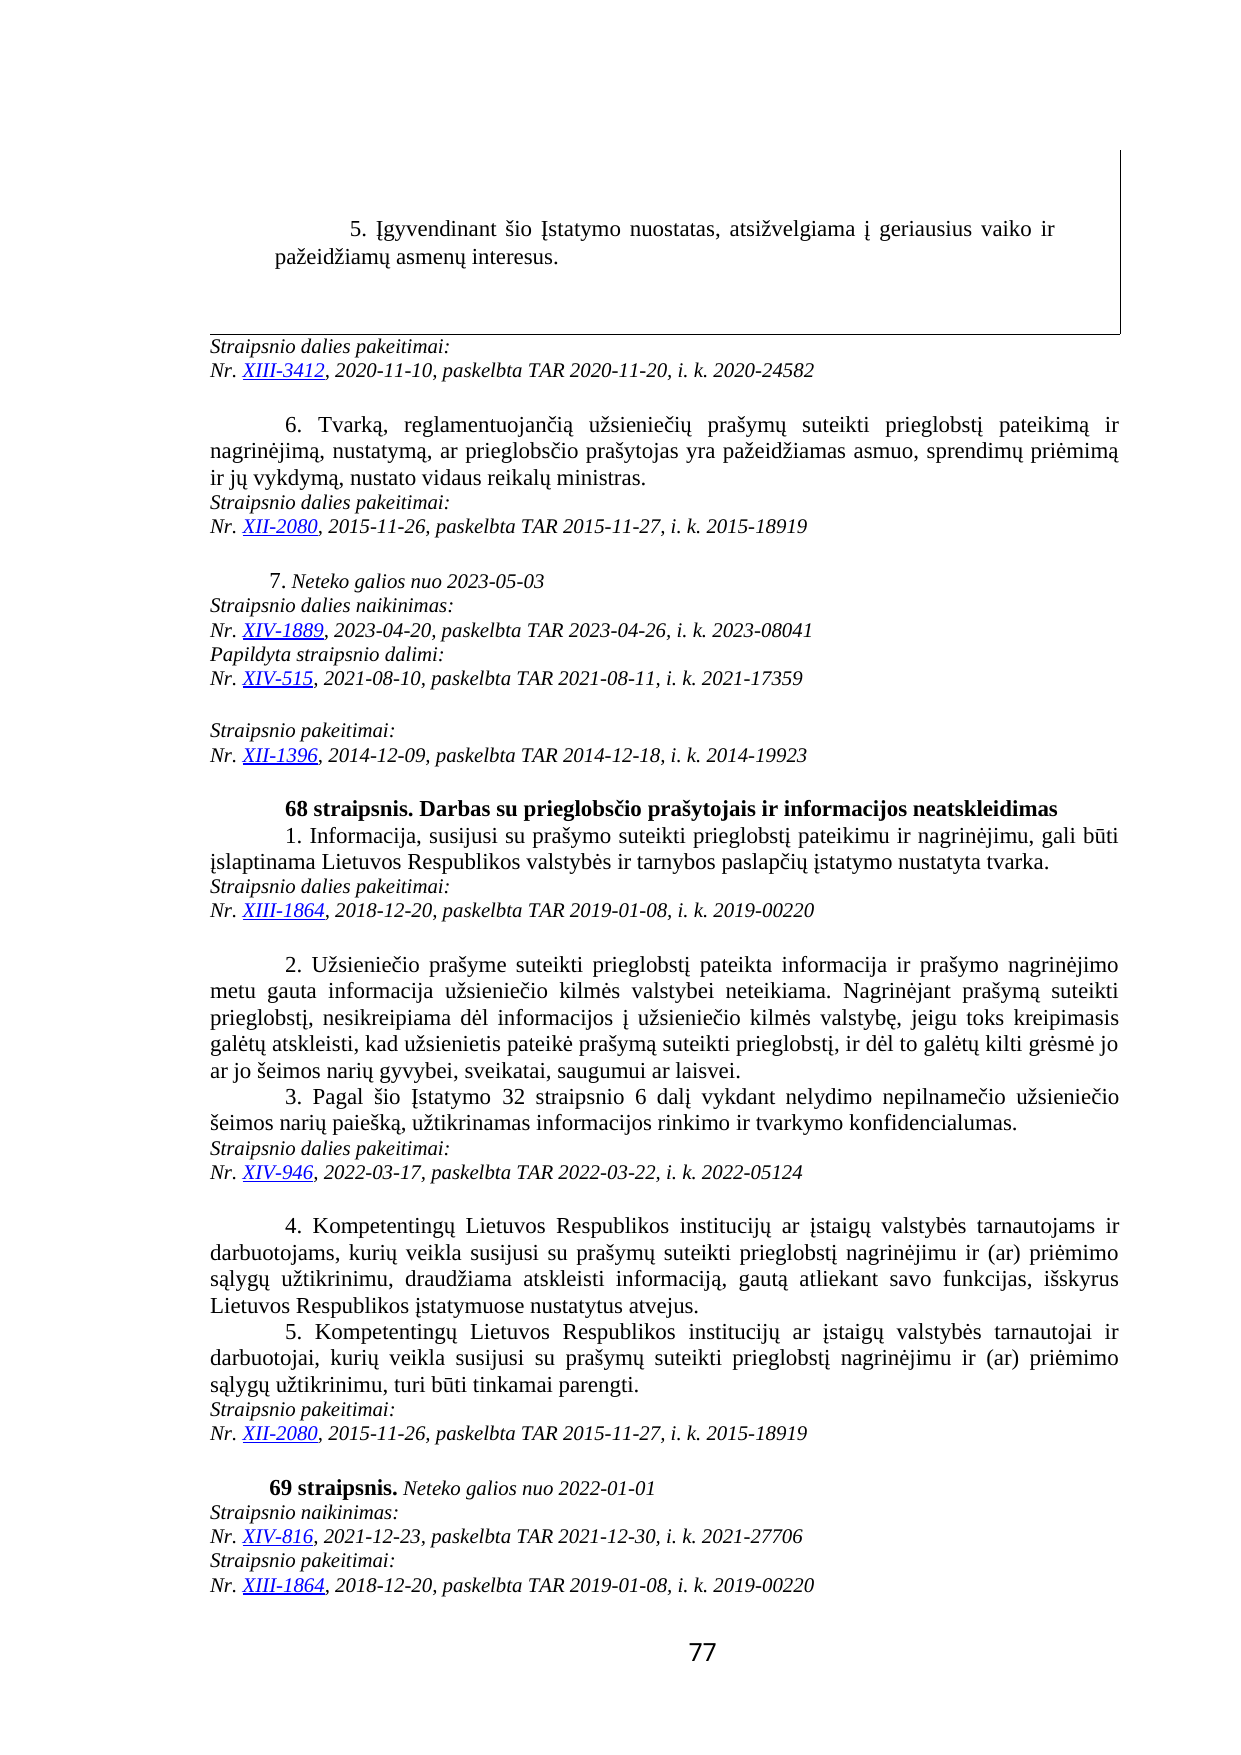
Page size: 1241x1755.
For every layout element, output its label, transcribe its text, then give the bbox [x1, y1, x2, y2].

text 1. Informacija, susijusi su prašymo suteikti prieglobstį pateikimu ir nagrinėjimu, gali būti įslaptinama Lietuvos Respublikos valstybės ir tarnybos paslapčių įstatymo nustatyta tvarka. [210, 822, 1120, 874]
text 6. Tvarką, reglamentuojančią užsieniečių prašymų suteikti prieglobstį pateikimą ir nagrinėjimą, nustatymą, ar prieglobsčio prašytojas yra pažeidžiamas asmuo, sprendimų priėmimą ir jų vykdymą, nustato vidaus reikalų ministras. [210, 411, 1120, 490]
text Nr. XIV-515, 2021-08-10, paskelbta TAR 2021-08-11, i. k. 2021-17359 [210, 666, 1120, 690]
text Nr. XII-2080, 2015-11-26, paskelbta TAR 2015-11-27, i. k. 2015-18919 [210, 514, 1120, 538]
text Straipsnio pakeitimai: [210, 1548, 1120, 1572]
text 7. Neteko galios nuo 2023-05-03 [210, 567, 1120, 593]
text Straipsnio naikinimas: [210, 1500, 1120, 1524]
text 68 straipsnis. Darbas su prieglobsčio prašytojais ir informacijos neatskleidimas [210, 795, 1120, 822]
text Nr. XIII-3412, 2020-11-10, paskelbta TAR 2020-11-20, i. k. 2020-24582 [210, 358, 1120, 382]
text Straipsnio pakeitimai: [210, 718, 1120, 742]
text Straipsnio dalies pakeitimai: [210, 490, 1120, 514]
text 2. Užsieniečio prašyme suteikti prieglobstį pateikta informacija ir prašymo nagrinėjimo metu gauta informacija užsieniečio kilmės valstybei neteikiama. Nagrinėjant prašymą suteikti prieglobstį, nesikreipiama dėl informacijos į užsieniečio kilmės valstybę, jeigu toks kreipimasis galėtų atskleisti, kad užsienietis pateikė prašymą suteikti prieglobstį, ir dėl to galėtų kilti grėsmė jo ar jo šeimos narių gyvybei, sveikatai, saugumui ar laisvei. [210, 951, 1120, 1083]
text 5. Kompetentingų Lietuvos Respublikos institucijų ar įstaigų valstybės tarnautojai ir darbuotojai, kurių veikla susijusi su prašymų suteikti prieglobstį nagrinėjimu ir (ar) priėmimo sąlygų užtikrinimu, turi būti tinkamai parengti. [210, 1318, 1120, 1397]
text 3. Pagal šio Įstatymo 32 straipsnio 6 dalį vykdant nelydimo nepilnamečio užsieniečio šeimos narių paiešką, užtikrinamas informacijos rinkimo ir tvarkymo konfidencialumas. [210, 1083, 1120, 1136]
text 4. Kompetentingų Lietuvos Respublikos institucijų ar įstaigų valstybės tarnautojams ir darbuotojams, kurių veikla susijusi su prašymų suteikti prieglobstį nagrinėjimu ir (ar) priėmimo sąlygų užtikrinimu, draudžiama atskleisti informaciją, gautą atliekant savo funkcijas, išskyrus Lietuvos Respublikos įstatymuose nustatytus atvejus. [210, 1213, 1120, 1318]
text Nr. XIII-1864, 2018-12-20, paskelbta TAR 2019-01-08, i. k. 2019-00220 [210, 898, 1120, 922]
text Nr. XIV-1889, 2023-04-20, paskelbta TAR 2023-04-26, i. k. 2023-08041 [210, 617, 1120, 642]
text Nr. XIV-816, 2021-12-23, paskelbta TAR 2021-12-30, i. k. 2021-27706 [210, 1524, 1120, 1548]
text Nr. XIV-946, 2022-03-17, paskelbta TAR 2022-03-22, i. k. 2022-05124 [210, 1160, 1120, 1184]
text Straipsnio dalies pakeitimai: [210, 1136, 1120, 1160]
text Nr. XII-1396, 2014-12-09, paskelbta TAR 2014-12-18, i. k. 2014-19923 [210, 742, 1120, 767]
text Straipsnio dalies pakeitimai: [210, 334, 1120, 358]
text Nr. XII-2080, 2015-11-26, paskelbta TAR 2015-11-27, i. k. 2015-18919 [210, 1421, 1120, 1445]
text Nr. XIII-1864, 2018-12-20, paskelbta TAR 2019-01-08, i. k. 2019-00220 [210, 1572, 1120, 1597]
text Straipsnio dalies pakeitimai: [210, 874, 1120, 898]
text 69 straipsnis. Neteko galios nuo 2022-01-01 [210, 1474, 1120, 1500]
text 5. Įgyvendinant šio Įstatymo nuostatas, atsižvelgiama į geriausius vaiko ir pažeidžiamų asmenų interesus. [210, 150, 1120, 334]
text Straipsnio dalies naikinimas: [210, 593, 1120, 617]
text Straipsnio pakeitimai: [210, 1397, 1120, 1421]
text Papildyta straipsnio dalimi: [210, 642, 1120, 666]
